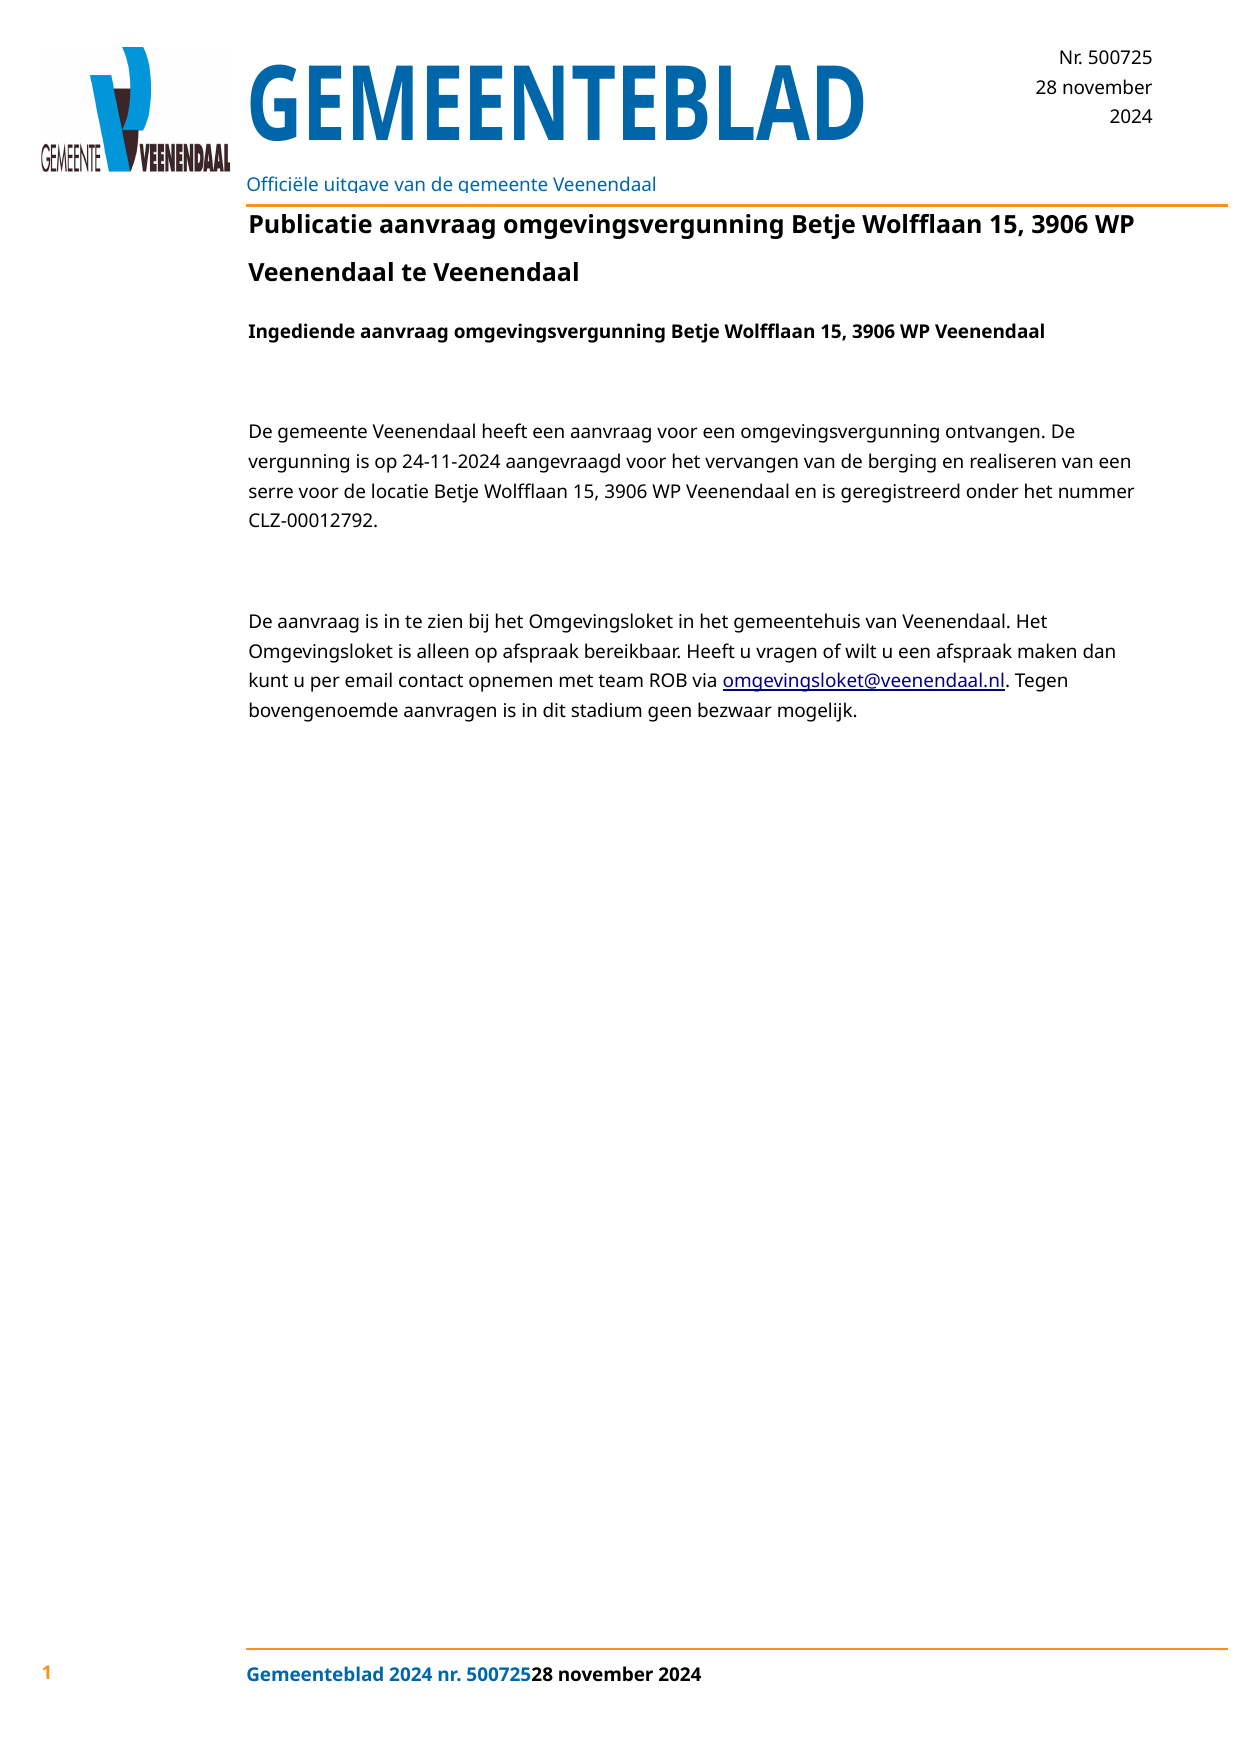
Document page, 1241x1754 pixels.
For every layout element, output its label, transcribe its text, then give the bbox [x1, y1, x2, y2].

text De aanvraag is in te zien bij het Omgevingsloket in het gemeentehuis van Veenendaal. Het Omgevingsloket is alleen op afspraak bereikbaar. Heeft u vragen of wilt u een afspraak maken dan kunt u per email contact opnemen met team ROB via omgevingsloket@veenendaal.nl. Tegen bovengenoemde aanvragen is in dit stadium geen bezwaar mogelijk. [248, 608, 1152, 723]
picture [41, 47, 130, 172]
text De gemeente Veenendaal heeft een aanvraag voor een omgevingsvergunning ontvangen. De vergunning is op 24-11-2024 aangevraagd voor het vervangen van de berging en realiseren van een serre voor de locatie Betje Wolfflaan 15, 3906 WP Veenendaal en is geregistreerd onder het nummer CLZ-00012792. [248, 419, 1152, 533]
picture [123, 47, 231, 172]
text Ingediende aanvraag omgevingsvergunning Betje Wolfflaan 15, 3906 WP Veenendaal [248, 318, 1152, 344]
text Publicatie aanvraag omgevingsvergunning Betje Wolfflaan 15, 3906 WP Veenendaal te Veenendaal [248, 207, 1152, 288]
